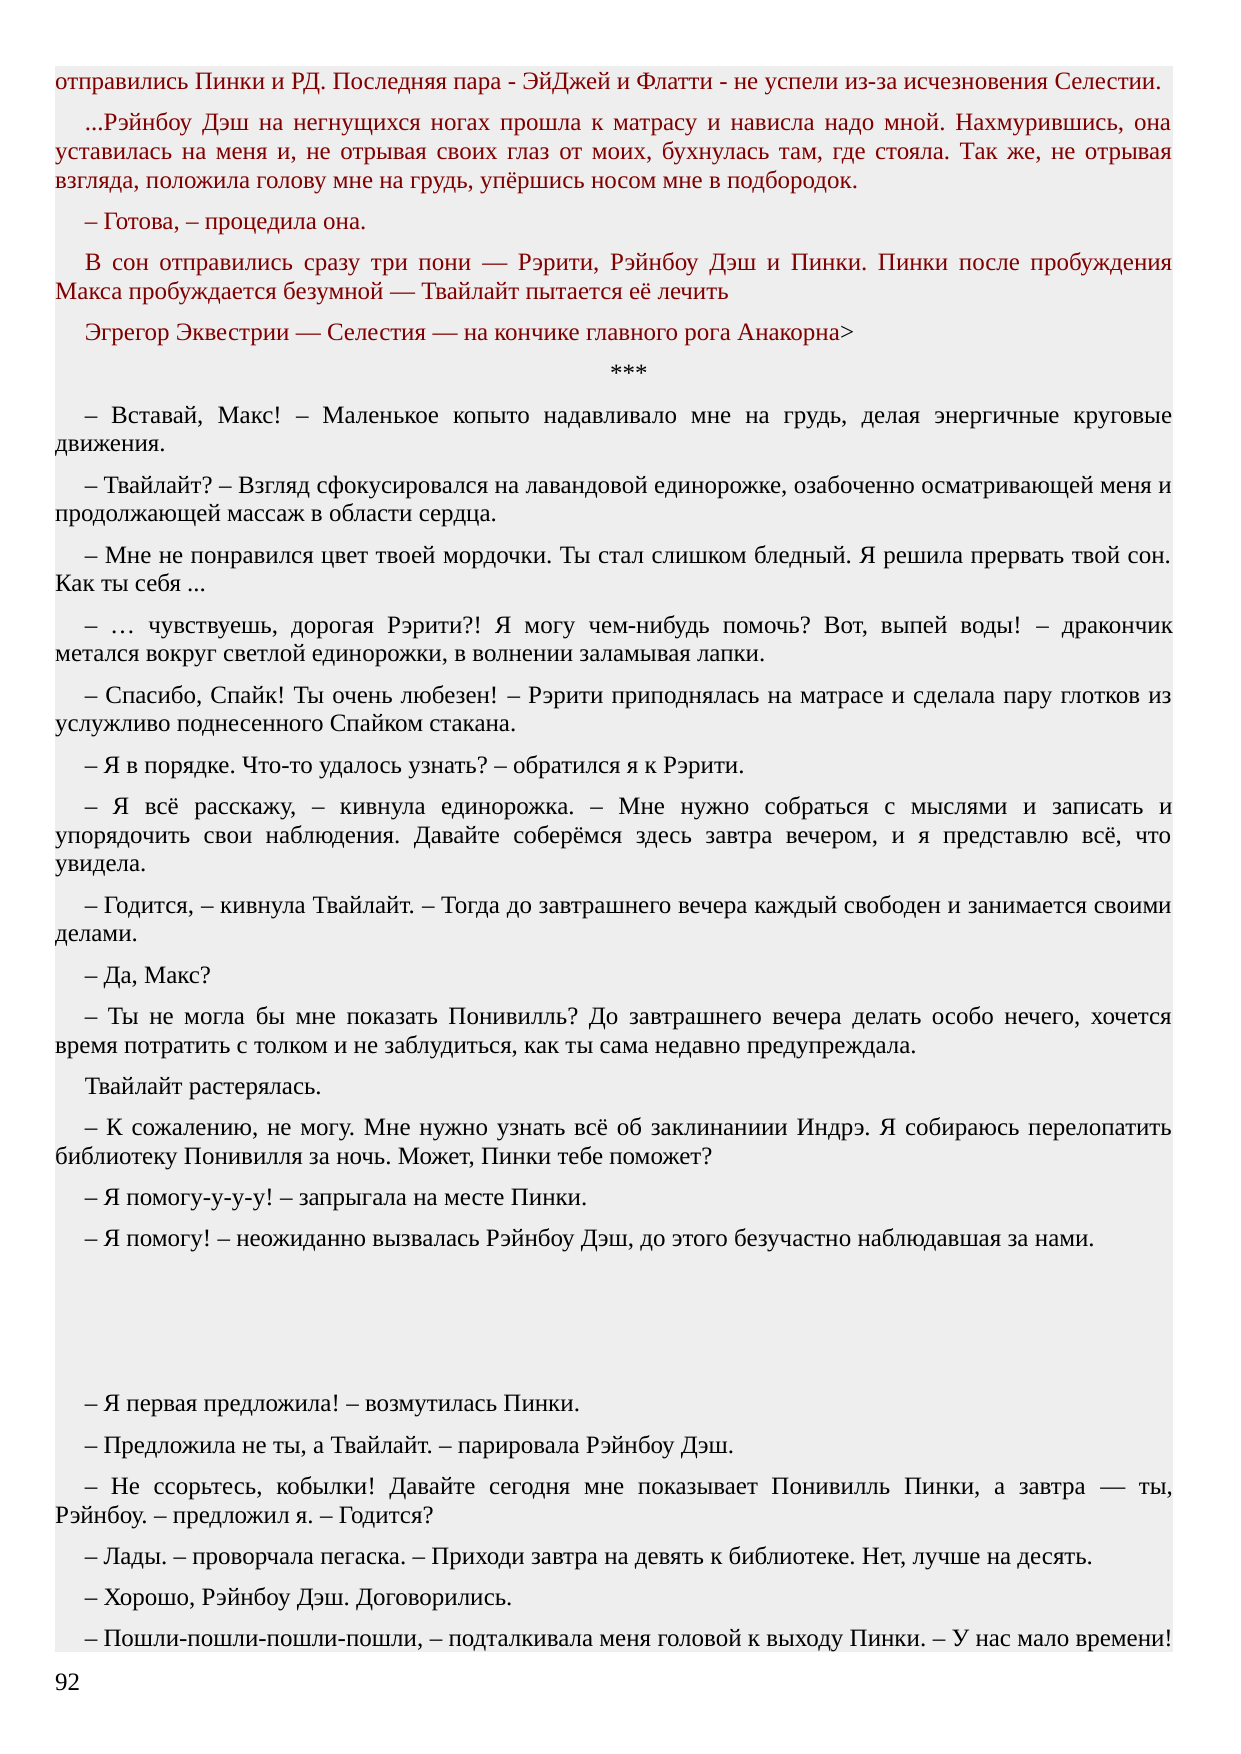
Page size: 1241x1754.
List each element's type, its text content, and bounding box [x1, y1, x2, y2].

text – Готова, – процедила она. [55, 206, 1173, 235]
text – Я всё расскажу, – кивнула единорожка. – Мне нужно собраться с мыслями и записать и упорядочить свои наблюдения. Давайте соберёмся здесь завтра вечером, и я представлю всё, что увидела. [55, 791, 1173, 877]
text – Я в порядке. Что-то удалось узнать? – обратился я к Рэрити. [55, 750, 1173, 778]
text – К сожалению, не могу. Мне нужно узнать всё об заклинаниии Индрэ. Я собираюсь перелопатить библиотеку Понивилля за ночь. Может, Пинки тебе поможет? [55, 1112, 1173, 1170]
text – Хорошо, Рэйнбоу Дэш. Договорились. [55, 1582, 1173, 1611]
text – Вставай, Макс! – Маленькое копыто надавливало мне на грудь, делая энергичные круговые движения. [55, 400, 1173, 457]
text Твайлайт растерялась. [55, 1071, 1173, 1100]
text – … чувствуешь, дорогая Рэрити?! Я могу чем-нибудь помочь? Вот, выпей воды! – дракончик метался вокруг светлой единорожки, в волнении заламывая лапки. [55, 610, 1173, 667]
text В сон отправились сразу три пони — Рэрити, Рэйнбоу Дэш и Пинки. Пинки после пробуждения Макса пробуждается безумной — Твайлайт пытается её лечить [55, 247, 1173, 305]
text отправились Пинки и РД. Последняя пара - ЭйДжей и Флатти - не успели из-за исчезновения Селестии. [55, 66, 1173, 95]
text – Я первая предложила! – возмутилась Пинки. [55, 1388, 1173, 1417]
text – Спасибо, Спайк! Ты очень любезен! – Рэрити приподнялась на матрасе и сделала пару глотков из услужливо поднесенного Спайком стакана. [55, 680, 1173, 737]
text Эгрегор Эквестрии — Селестия — на кончике главного рога Анакорна> [55, 317, 1173, 346]
text – Не ссорьтесь, кобылки! Давайте сегодня мне показывает Понивилль Пинки, а завтра — ты, Рэйнбоу. – предложил я. – Годится? [55, 1471, 1173, 1528]
text – Я помогу! – неожиданно вызвалась Рэйнбоу Дэш, до этого безучастно наблюдавшая за нами. [55, 1223, 1173, 1252]
text – Твайлайт? – Взгляд сфокусировался на лавандовой единорожке, озабоченно осматривающей меня и продолжающей массаж в области сердца. [55, 470, 1173, 527]
text – Мне не понравился цвет твоей мордочки. Ты стал слишком бледный. Я решила прервать твой сон. Как ты себя ... [55, 540, 1173, 597]
text ...Рэйнбоу Дэш на негнущихся ногах прошла к матрасу и нависла надо мной. Нахмурившись, она уставилась на меня и, не отрывая своих глаз от моих, бухнулась там, где стояла. Так же, не отрывая взгляда, положила голову мне на грудь, упёршись носом мне в подбородок. [55, 107, 1173, 193]
text *** [55, 358, 1173, 387]
text – Годится, – кивнула Твайлайт. – Тогда до завтрашнего вечера каждый свободен и занимается своими делами. [55, 890, 1173, 947]
text – Предложила не ты, а Твайлайт. – парировала Рэйнбоу Дэш. [55, 1430, 1173, 1458]
text – Да, Макс? [55, 960, 1173, 988]
text – Я помогу-у-у-у! – запрыгала на месте Пинки. [55, 1182, 1173, 1211]
text – Пошли-пошли-пошли-пошли, – подталкивала меня головой к выходу Пинки. – У нас мало времени! [55, 1623, 1173, 1652]
text – Ты не могла бы мне показать Понивилль? До завтрашнего вечера делать особо нечего, хочется время потратить с толком и не заблудиться, как ты сама недавно предупреждала. [55, 1001, 1173, 1058]
text – Лады. – проворчала пегаска. – Приходи завтра на девять к библиотеке. Нет, лучше на десять. [55, 1541, 1173, 1570]
